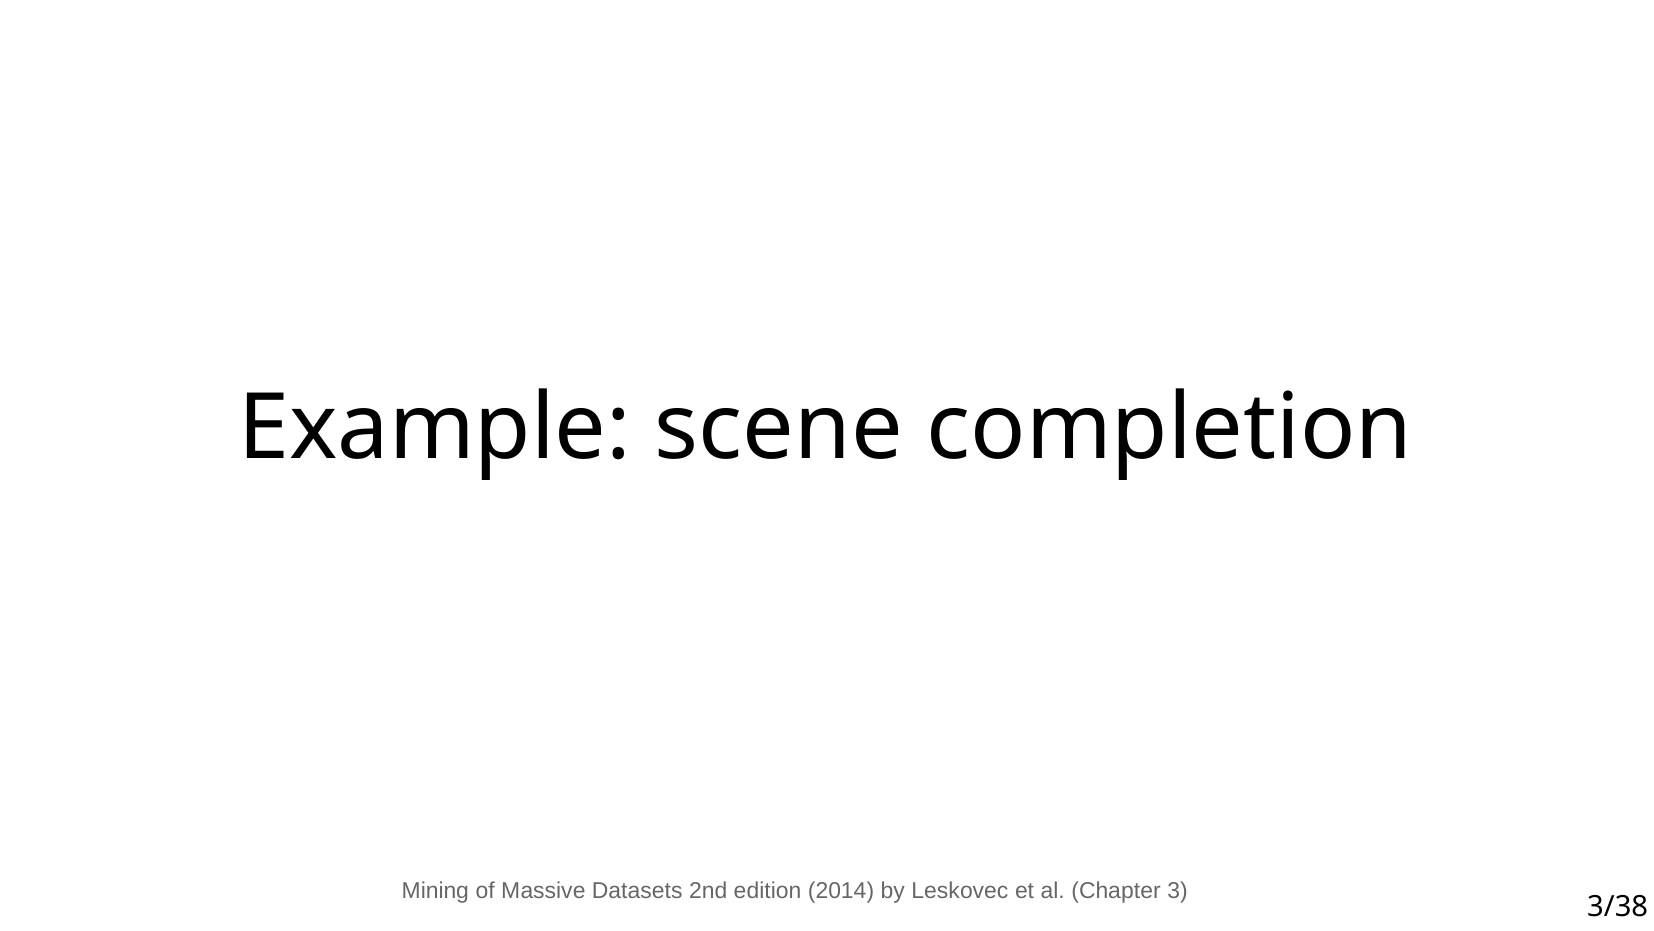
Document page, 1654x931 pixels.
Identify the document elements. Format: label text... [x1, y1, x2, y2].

text_box Mining of Massive Datasets 2nd edition (2014) by Leskovec et al. (Chapter 3) [0, 870, 1591, 931]
title Example: scene completion [81, 345, 1570, 501]
